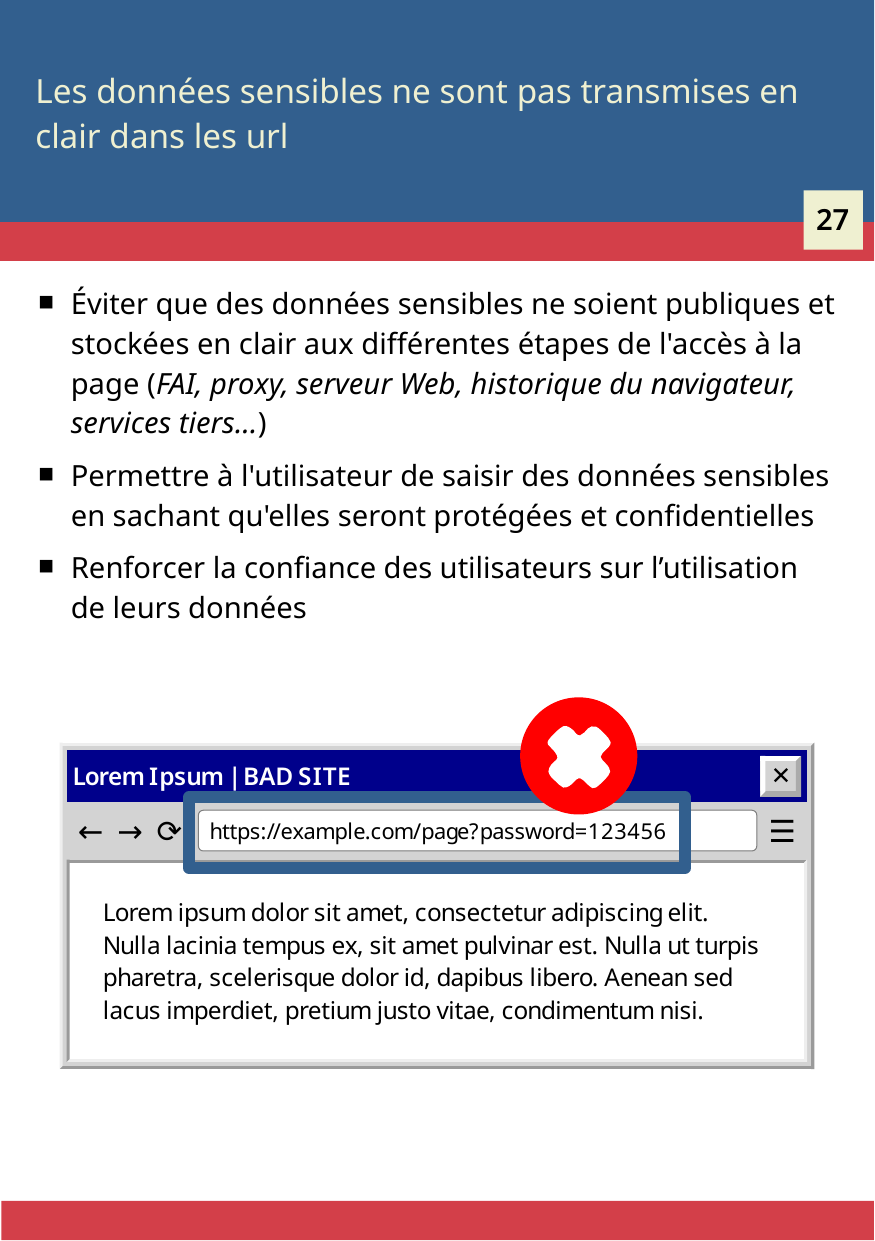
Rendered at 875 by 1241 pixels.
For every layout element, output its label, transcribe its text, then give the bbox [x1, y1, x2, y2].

text_box 27 [803, 188, 863, 249]
title Les données sensibles ne sont pas transmises en clair dans les url [35, 13, 839, 213]
list Éviter que des données sensibles ne soient publiques et stockées en clair aux différentes étapes de l'accès à la page (FAI, proxy, serveur Web, historique du navigateur, services tiers…) Permettre à l'utilisateur de saisir des données sensibles en sachant qu'elles seront protégées et confidentielles Renforcer la confiance des utilisateurs sur l’utilisation de leurs données [23, 283, 839, 1111]
picture [59, 696, 815, 1070]
